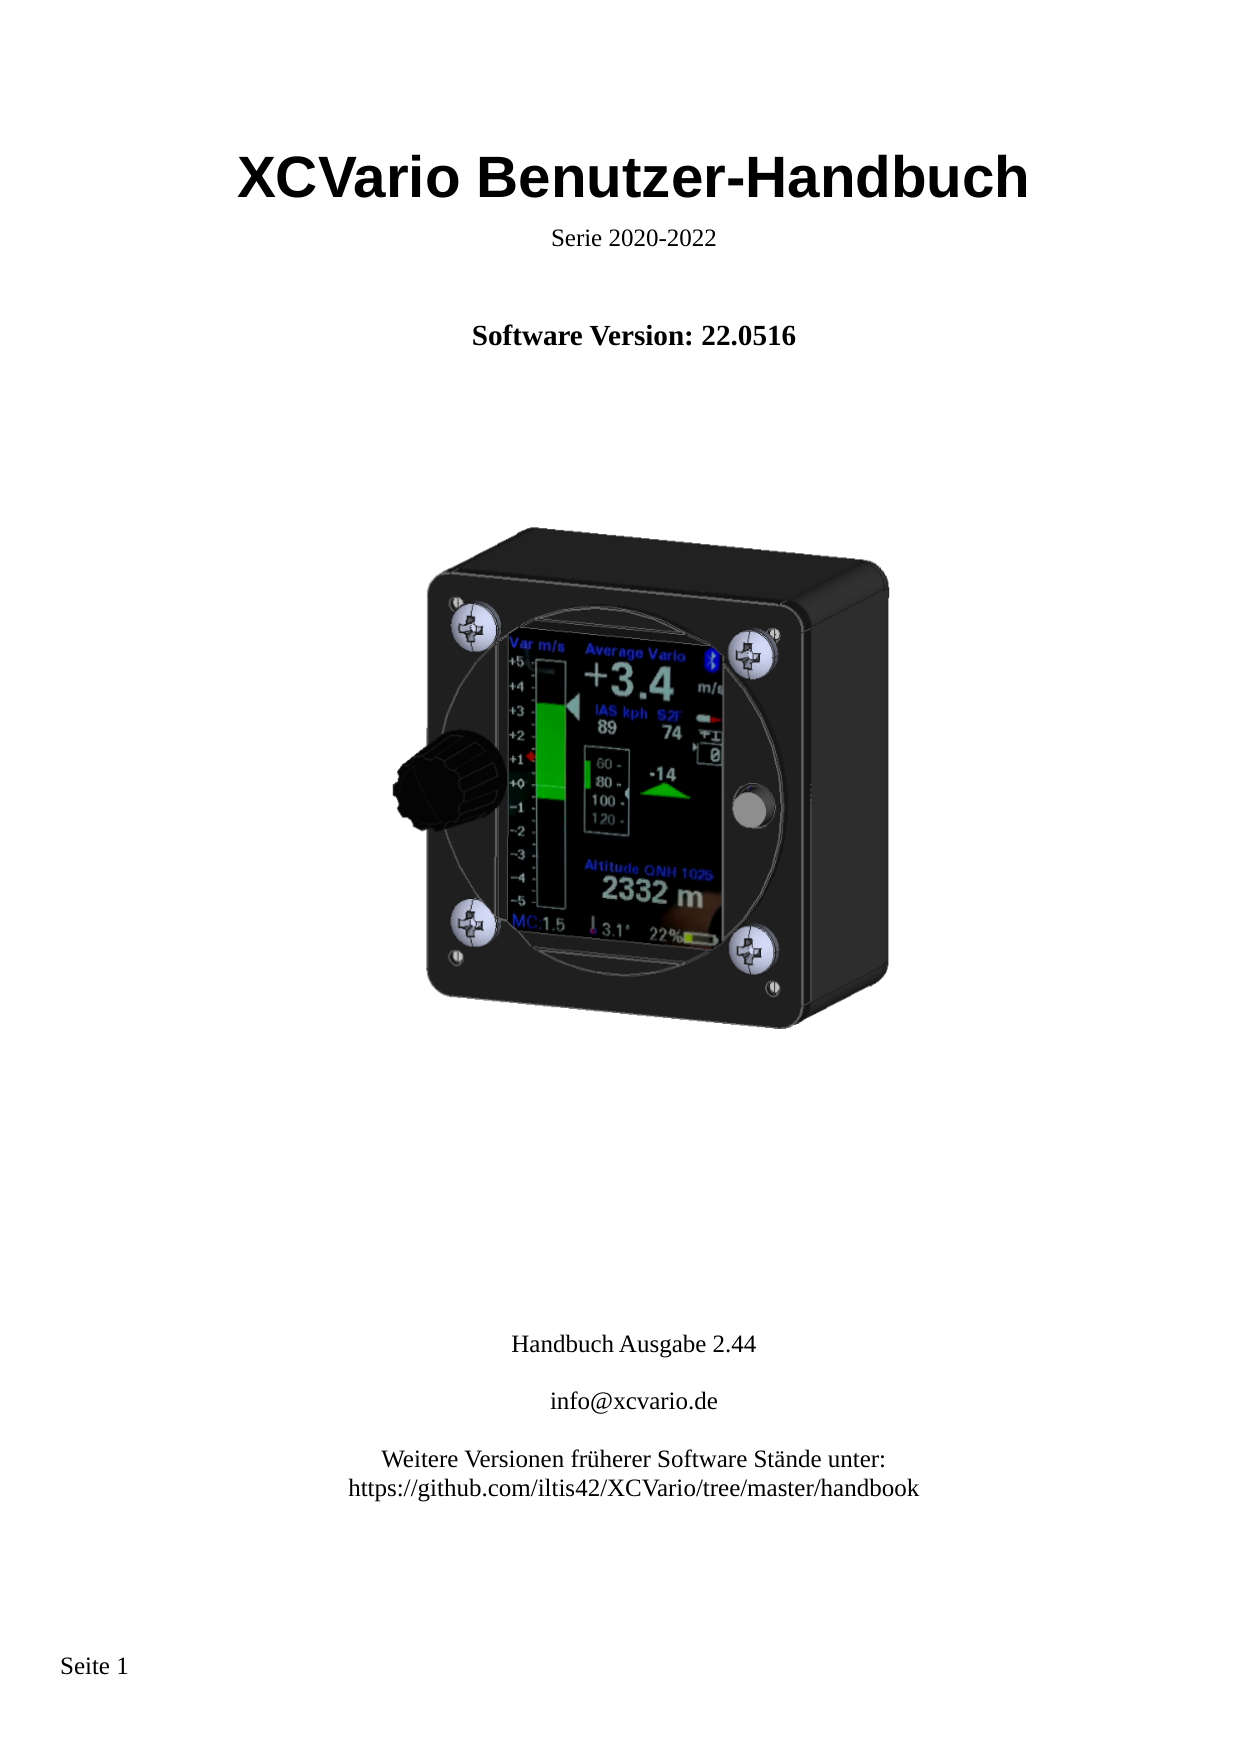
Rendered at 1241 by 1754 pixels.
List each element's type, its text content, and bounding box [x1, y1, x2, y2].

text Handbuch Ausgabe 2.44 [60, 1329, 1207, 1358]
title XCVario Benutzer-Handbuch [60, 143, 1207, 210]
text info@xcvario.de [60, 1386, 1207, 1415]
text https://github.com/iltis42/XCVario/tree/master/handbook [60, 1473, 1207, 1501]
text Weitere Versionen früherer Software Stände unter: [60, 1444, 1207, 1473]
picture [376, 498, 891, 1030]
text Serie 2020-2022 [60, 223, 1207, 251]
text Software Version: 22.0516 [60, 318, 1207, 380]
